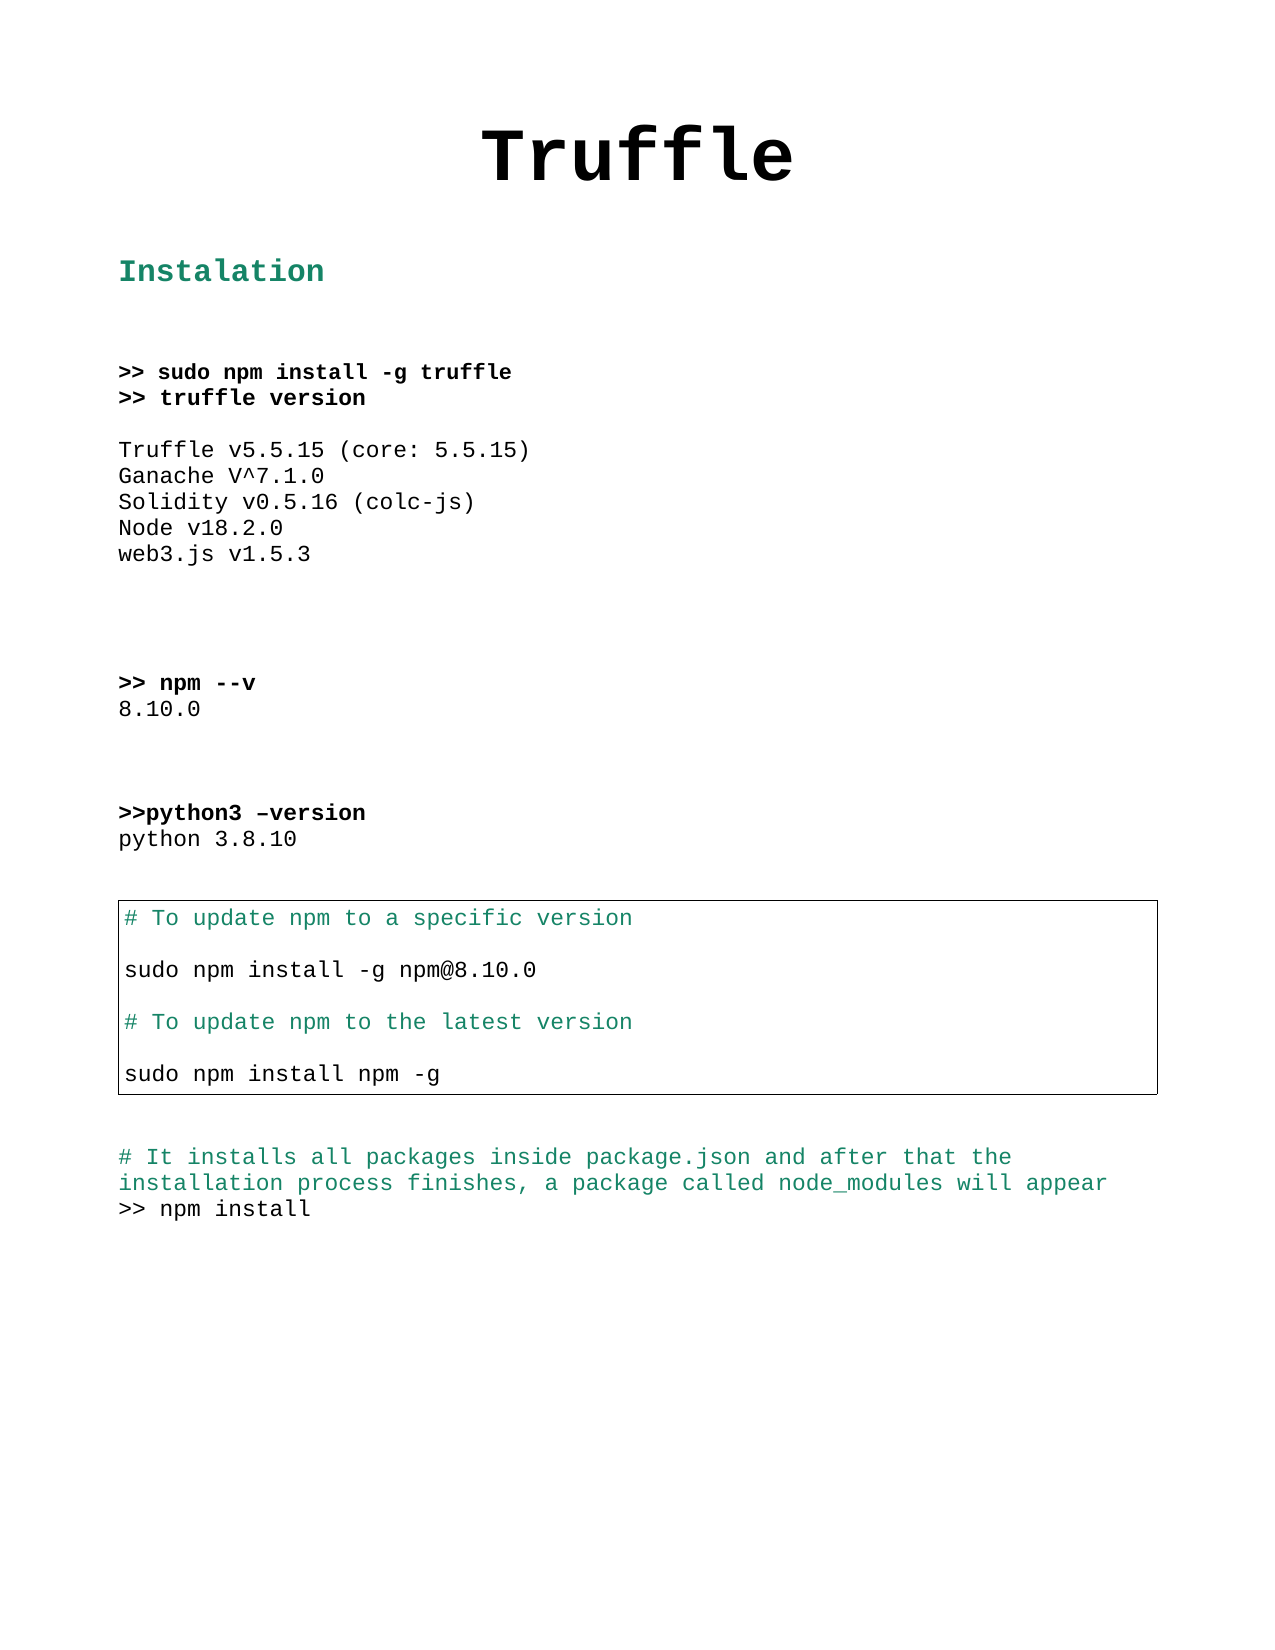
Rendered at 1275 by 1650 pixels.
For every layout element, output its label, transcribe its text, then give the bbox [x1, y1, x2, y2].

text Truffle v5.5.15 (core: 5.5.15) [118, 438, 1157, 464]
text >> truffle version [118, 386, 1157, 412]
text Solidity v0.5.16 (colc-js) [118, 490, 1157, 516]
text >> npm --v [118, 672, 1157, 697]
text Node v18.2.0 [118, 516, 1157, 542]
text Truffle [118, 118, 1157, 203]
table_header # To update npm to a specific version sudo npm install -g npm@8.10.0 # To update npm to the latest version sudo npm install npm -g [119, 901, 1157, 1093]
text # It installs all packages inside package.json and after that the installation process finishes, a package called node_modules will appear [118, 1146, 1157, 1197]
text >> sudo npm install -g truffle [118, 361, 1157, 386]
text >>python3 –version [118, 801, 1157, 827]
text Instalation [118, 255, 1157, 291]
text >> npm install [118, 1197, 1157, 1223]
text Ganache V^7.1.0 [118, 464, 1157, 490]
text web3.js v1.5.3 [118, 542, 1157, 568]
text 8.10.0 [118, 697, 1157, 723]
text python 3.8.10 [118, 827, 1157, 853]
